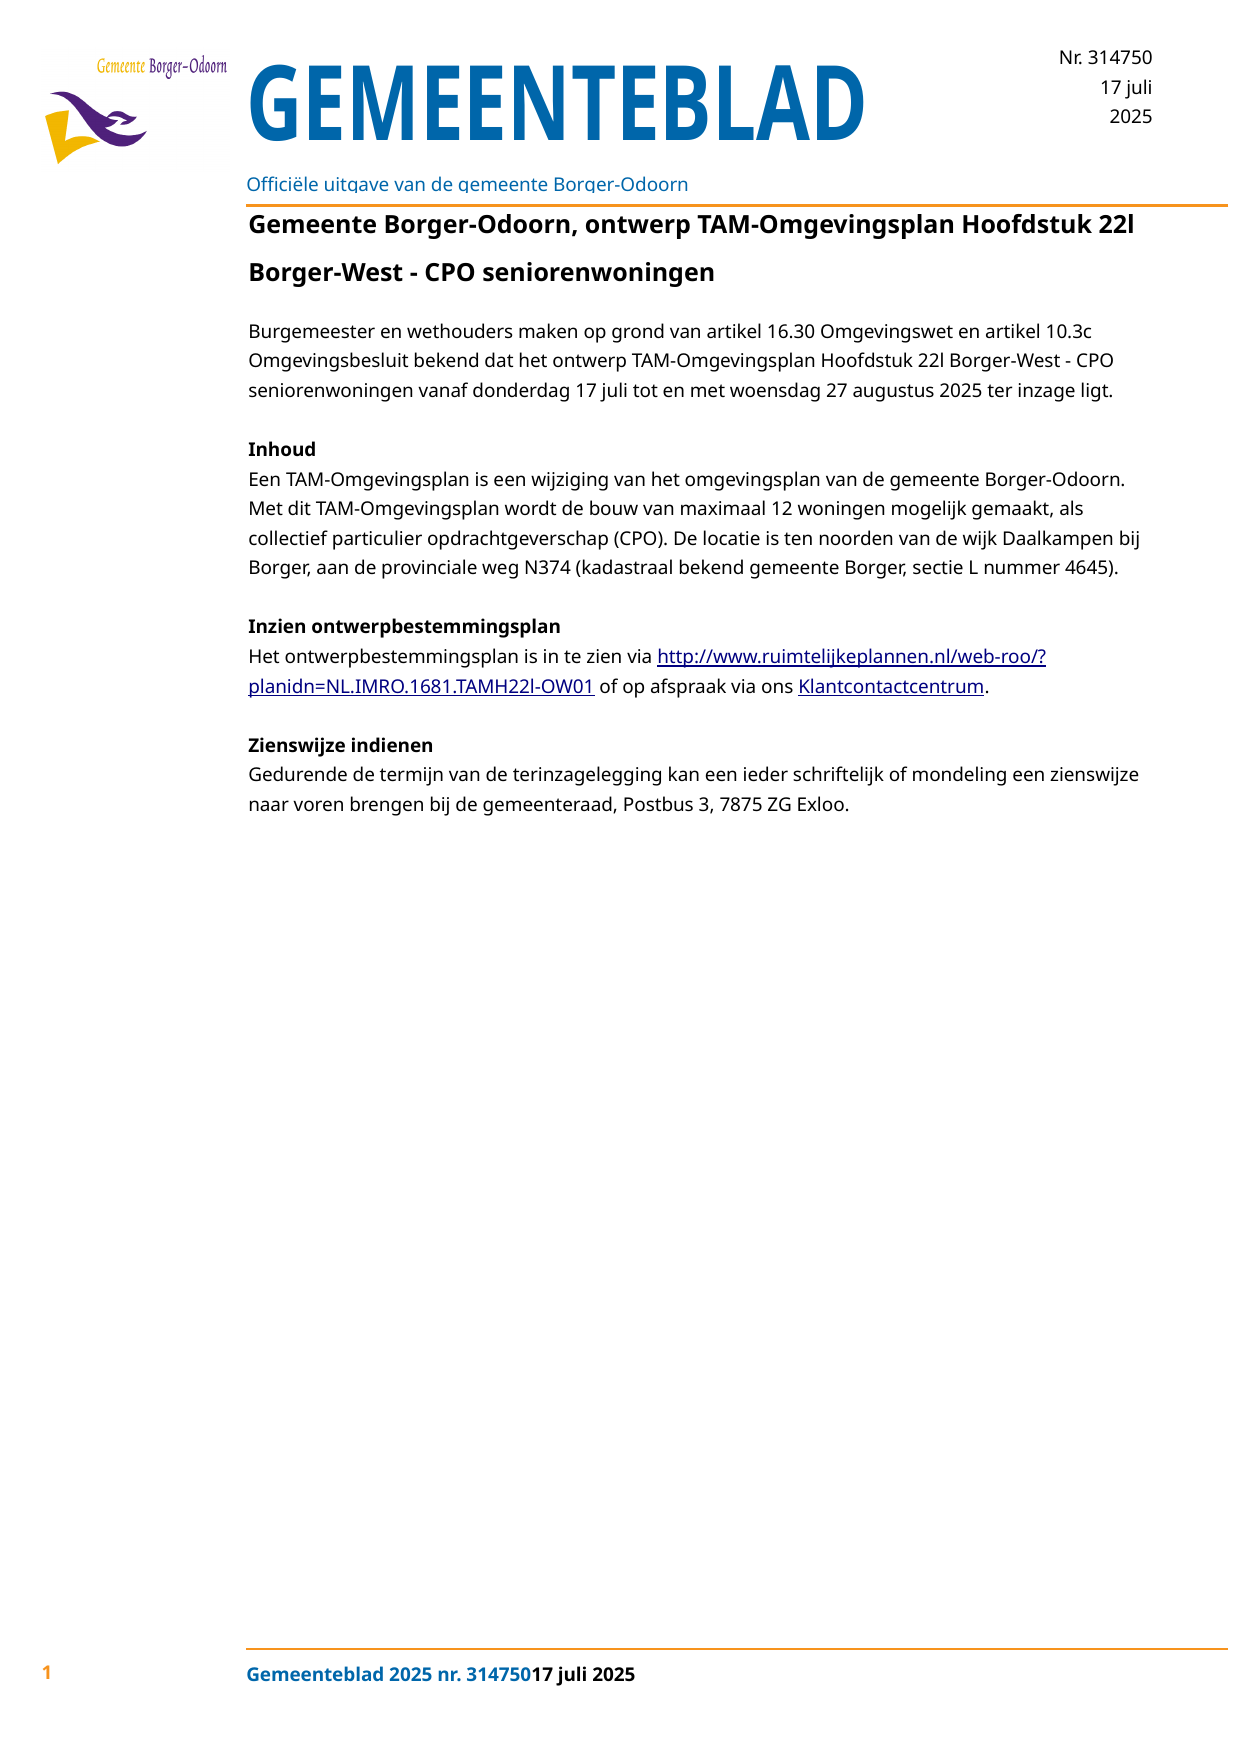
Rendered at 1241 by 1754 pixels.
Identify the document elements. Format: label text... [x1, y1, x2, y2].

picture [41, 47, 231, 172]
text Zienswijze indienen [248, 732, 1152, 758]
text Inhoud [248, 436, 1152, 462]
text Een TAM-Omgevingsplan is een wijziging van het omgevingsplan van de gemeente Borger-Odoorn. Met dit TAM-Omgevingsplan wordt de bouw van maximaal 12 woningen mogelijk gemaakt, als collectief particulier opdrachtgeverschap (CPO). De locatie is ten noorden van de wijk Daalkampen bij Borger, aan de provinciale weg N374 (kadastraal bekend gemeente Borger, sectie L nummer 4645). [248, 466, 1152, 580]
text Burgemeester en wethouders maken op grond van artikel 16.30 Omgevingswet en artikel 10.3c Omgevingsbesluit bekend dat het ontwerp TAM-Omgevingsplan Hoofdstuk 22l Borger-West - CPO seniorenwoningen vanaf donderdag 17 juli tot en met woensdag 27 augustus 2025 ter inzage ligt. [248, 318, 1152, 403]
text Gedurende de termijn van de terinzagelegging kan een ieder schriftelijk of mondeling een zienswijze naar voren brengen bij de gemeenteraad, Postbus 3, 7875 ZG Exloo. [248, 762, 1152, 817]
text Het ontwerpbestemmingsplan is in te zien via http://www.ruimtelijkeplannen.nl/web-roo/?planidn=NL.IMRO.1681.TAMH22l-OW01 of op afspraak via ons Klantcontactcentrum. [248, 643, 1152, 699]
text Gemeente Borger-Odoorn, ontwerp TAM-Omgevingsplan Hoofdstuk 22l Borger-West - CPO seniorenwoningen [248, 207, 1152, 288]
text Inzien ontwerpbestemmingsplan [248, 614, 1152, 639]
